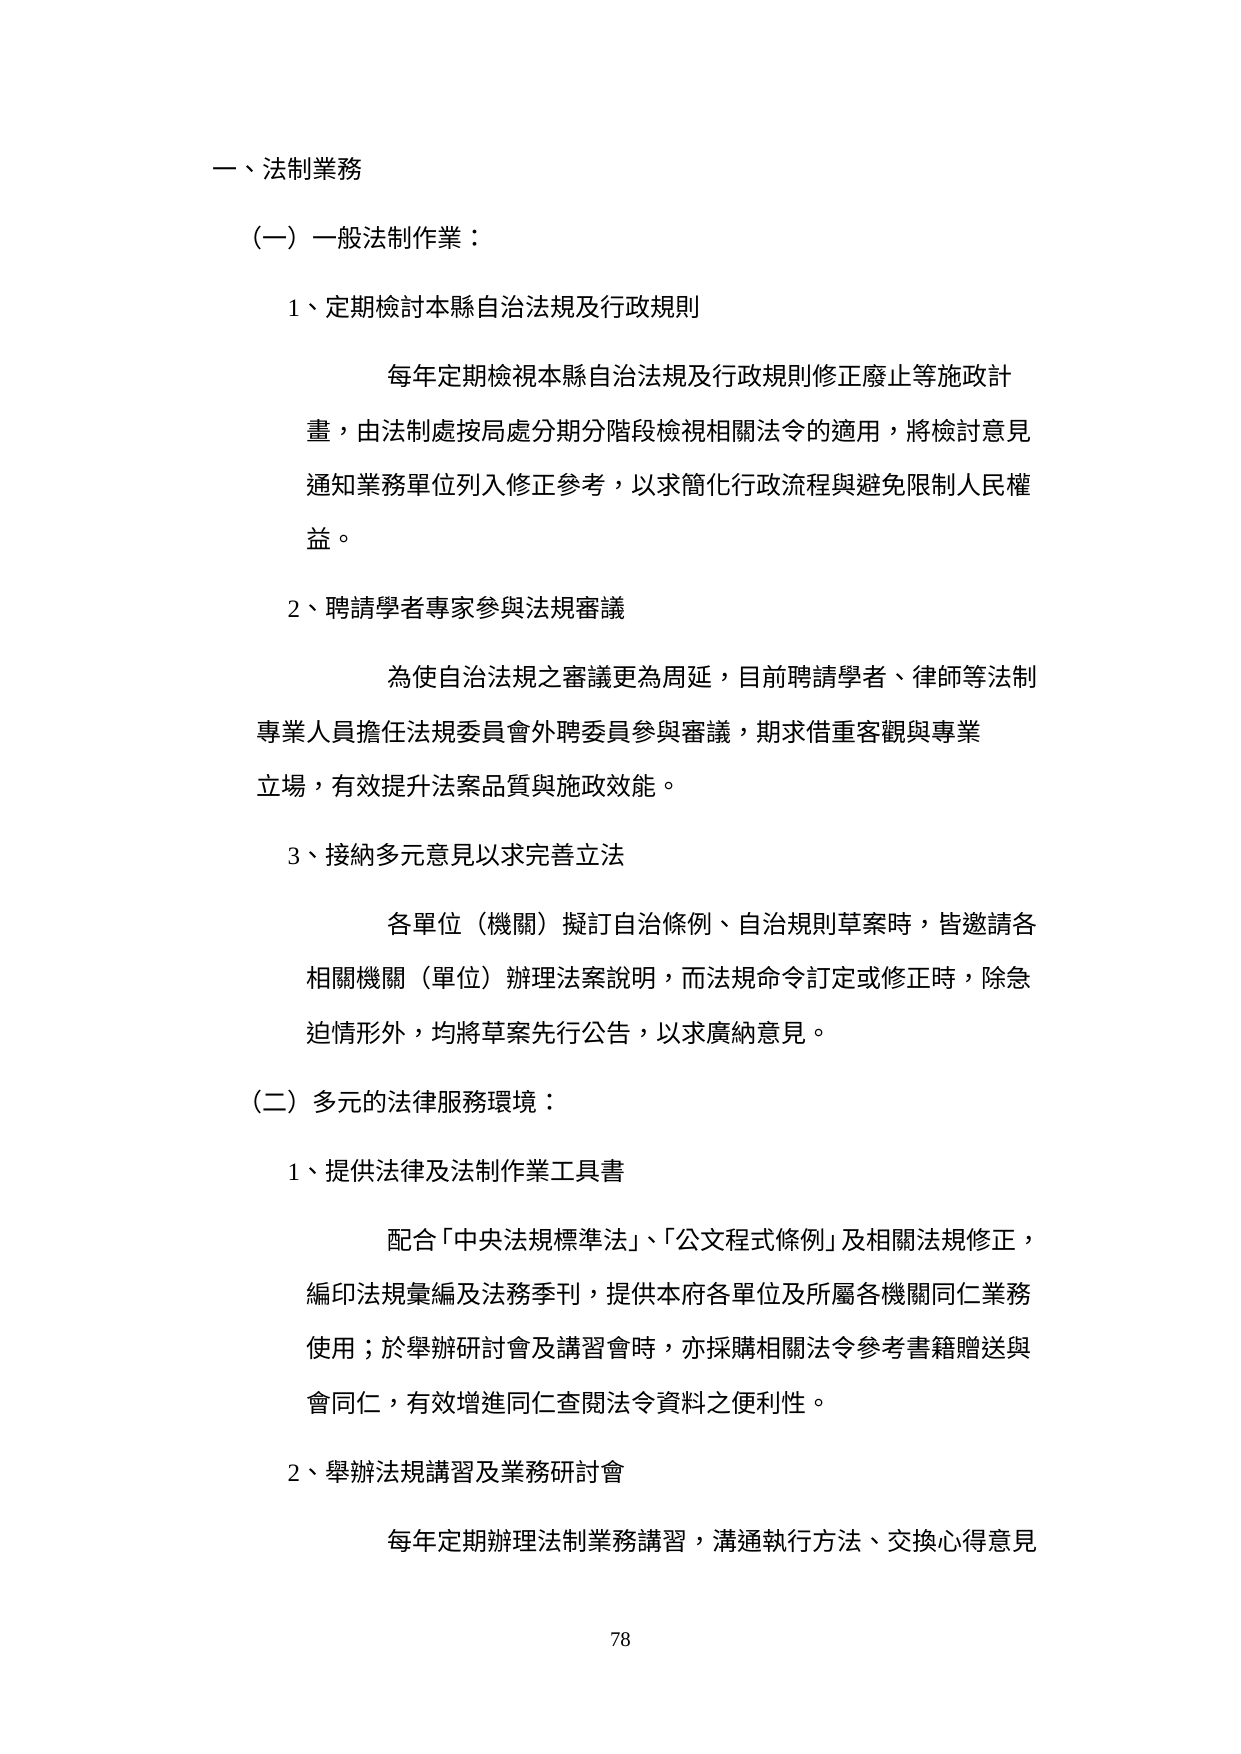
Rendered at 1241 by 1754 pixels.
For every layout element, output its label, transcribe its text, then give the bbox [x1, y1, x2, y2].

text 編印法規彙編及法務季刊，提供本府各單位及所屬各機關同仁業務 [287, 1274, 1041, 1311]
text 畫，由法制處按局處分期分階段檢視相關法令的適用，將檢討意見 [287, 411, 1041, 447]
text 3、接納多元意見以求完善立法 [187, 836, 1053, 872]
text 2、聘請學者專家參與法規審議 [187, 589, 1053, 625]
text 益。 [287, 520, 1041, 556]
text 通知業務單位列入修正參考，以求簡化行政流程與避免限制人民權 [287, 466, 1041, 502]
text 會同仁，有效增進同仁查閱法令資料之便利性。 [287, 1383, 1041, 1419]
text 迫情形外，均將草案先行公告，以求廣納意見。 [287, 1013, 1041, 1049]
text 一、法制業務 [187, 150, 1053, 186]
text 各單位（機關）擬訂自治條例、自治規則草案時，皆邀請各 [287, 904, 1041, 941]
text 1、定期檢討本縣自治法規及行政規則 [187, 288, 1053, 324]
text （一）一般法制作業： [187, 219, 1053, 255]
text 2、舉辦法規講習及業務研討會 [187, 1452, 1053, 1488]
text 使用；於舉辦研討會及講習會時，亦採購相關法令參考書籍贈送與 [287, 1329, 1041, 1365]
text 為使自治法規之審議更為周延，目前聘請學者、律師等法制 [287, 658, 1041, 694]
text 每年定期檢視本縣自治法規及行政規則修正廢止等施政計 [287, 357, 1041, 393]
text 配合「中央法規標準法」、「公文程式條例」及相關法規修正， [287, 1220, 1041, 1256]
text 專業人員擔任法規委員會外聘委員參與審議，期求借重客觀與專業 [187, 712, 1041, 748]
text 立場，有效提升法案品質與施政效能。 [187, 767, 1041, 803]
text 相關機關（單位）辦理法案說明，而法規命令訂定或修正時，除急 [287, 959, 1041, 995]
text 1、提供法律及法制作業工具書 [187, 1151, 1053, 1187]
text （二）多元的法律服務環境： [187, 1082, 1053, 1118]
text 每年定期辦理法制業務講習，溝通執行方法、交換心得意見 [287, 1521, 1041, 1557]
